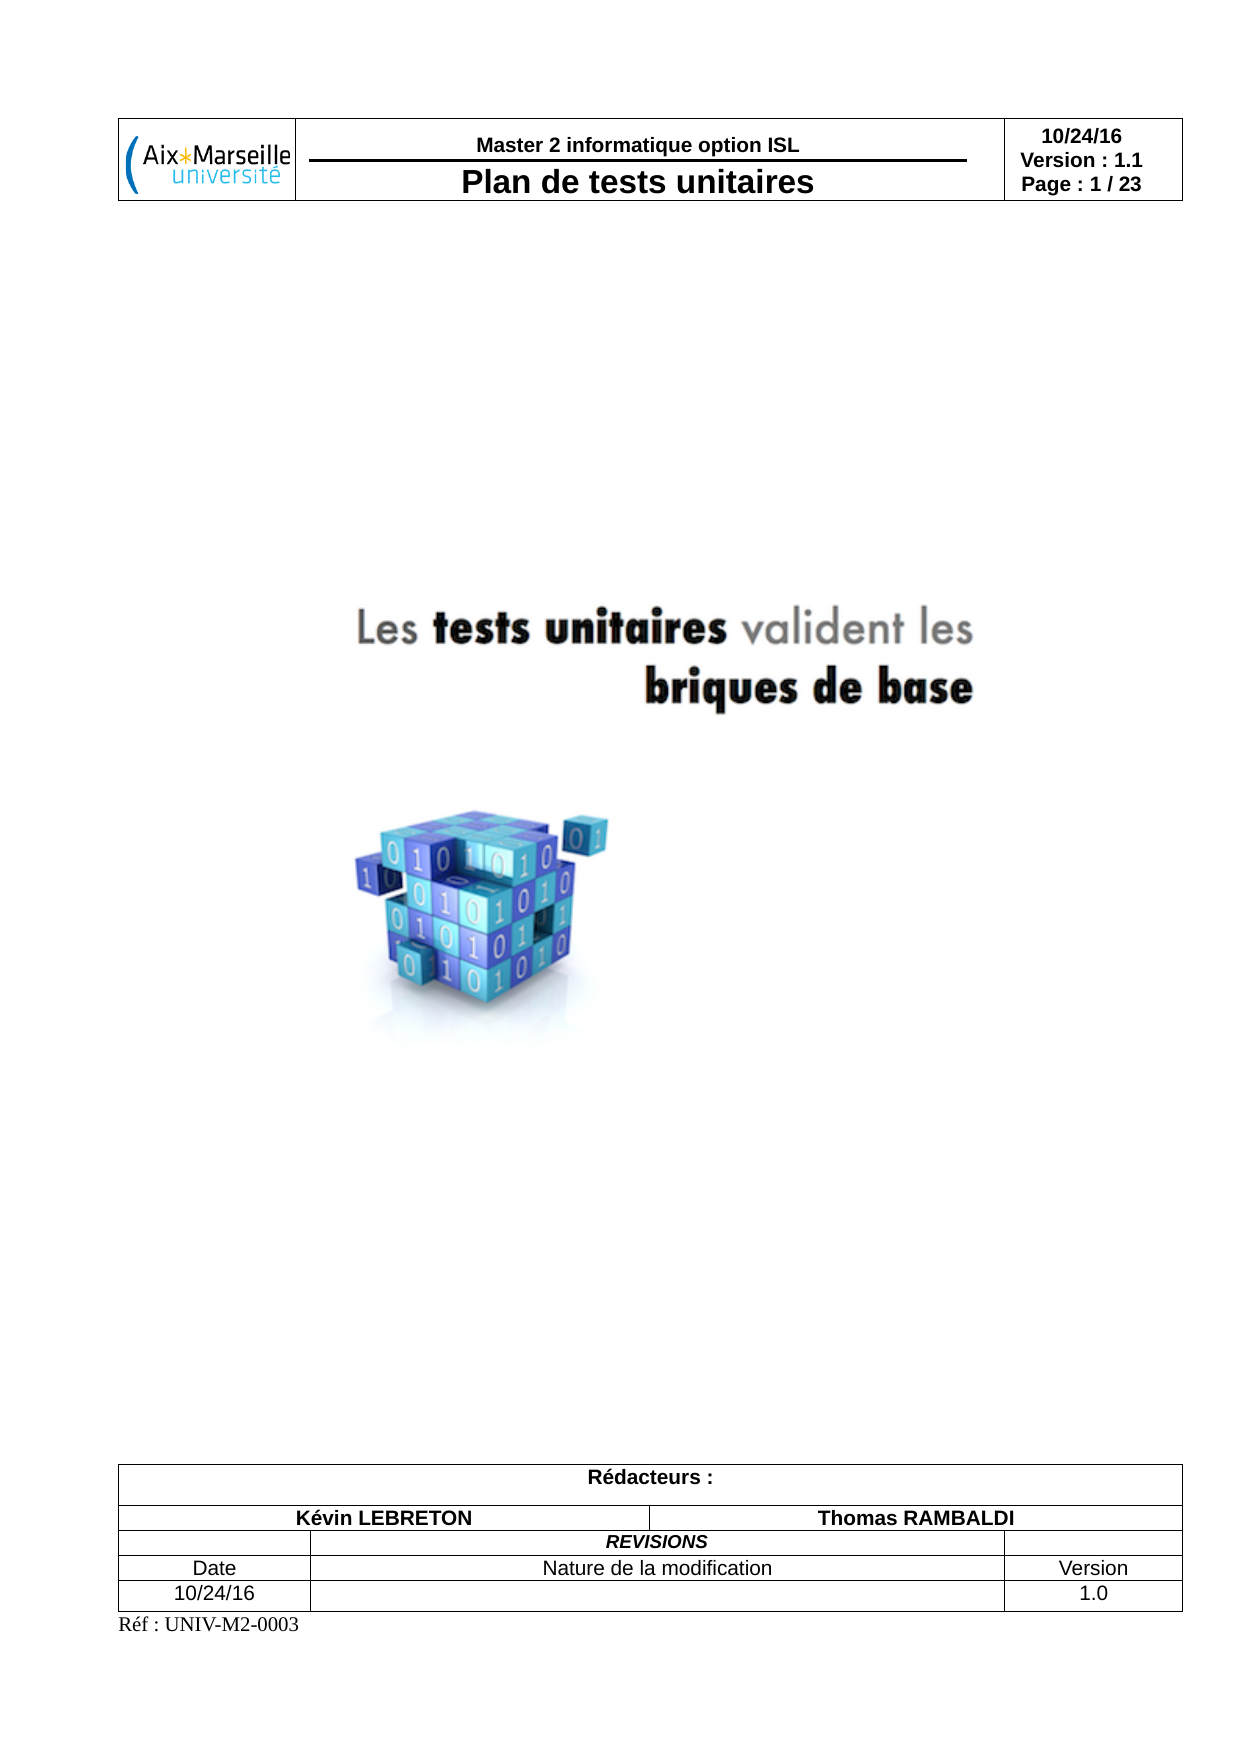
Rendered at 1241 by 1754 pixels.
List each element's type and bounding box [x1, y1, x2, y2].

picture [229, 511, 1011, 1098]
picture [125, 136, 290, 194]
